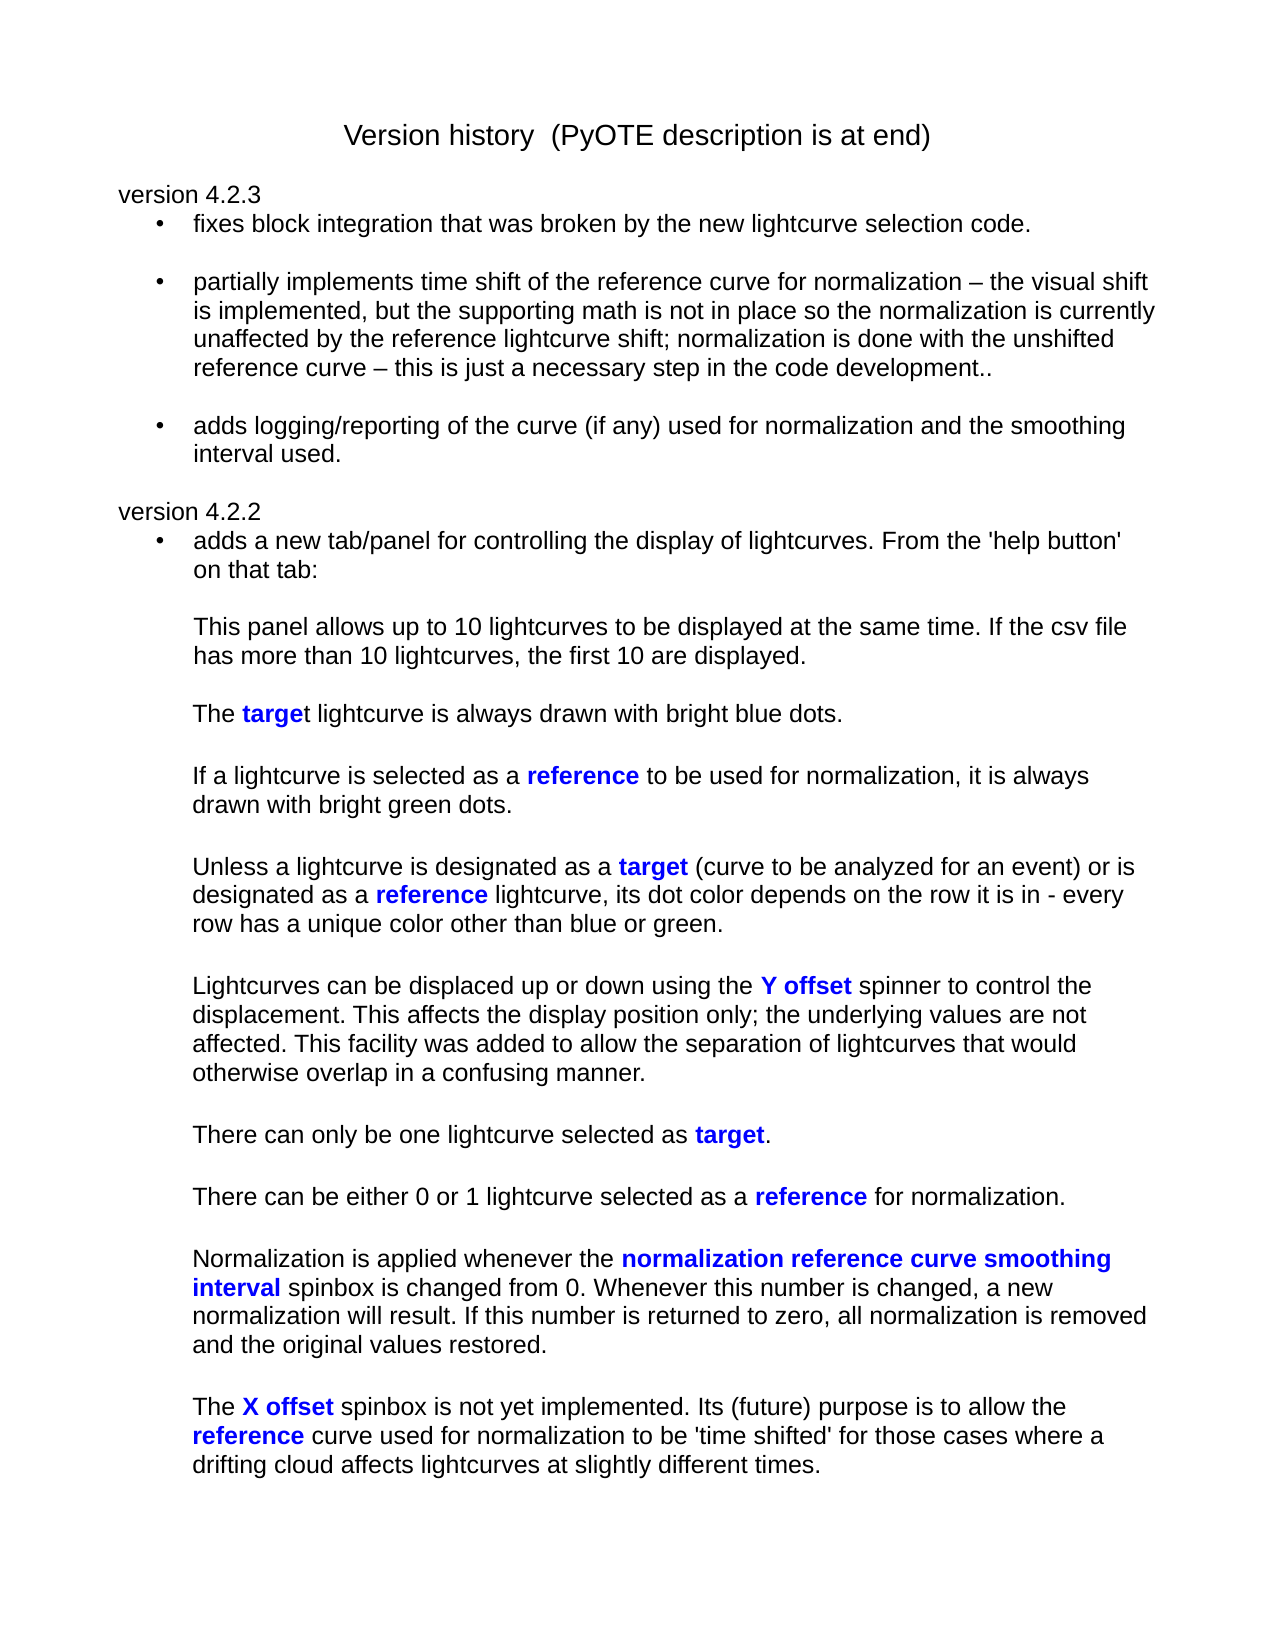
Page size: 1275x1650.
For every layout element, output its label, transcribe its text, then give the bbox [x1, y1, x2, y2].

list partially implements time shift of the reference curve for normalization – the visual shift is implemented, but the supporting math is not in place so the normalization is currently unaffected by the reference lightcurve shift; normalization is done with the unshifted reference curve – this is just a necessary step in the code development.. [156, 267, 1157, 411]
text Lightcurves can be displaced up or down using the Y offset spinner to control the displacement. This affects the display position only; the underlying values are not affected. This facility was added to allow the separation of lightcurves that would otherwise overlap in a confusing manner. [192, 971, 1157, 1086]
text The target lightcurve is always drawn with bright blue dots. [192, 699, 1157, 727]
text If a lightcurve is selected as a reference to be used for normalization, it is always drawn with bright green dots. [192, 761, 1157, 818]
text Unless a lightcurve is designated as a target (curve to be analyzed for an event) or is designated as a reference lightcurve, its dot color depends on the row it is in - every row has a unique color other than blue or green. [192, 852, 1157, 938]
text version 4.2.3 [118, 180, 1157, 209]
list This panel allows up to 10 lightcurves to be displayed at the same time. If the csv file has more than 10 lightcurves, the first 10 are displayed. [156, 612, 1157, 669]
text Normalization is applied whenever the normalization reference curve smoothing interval spinbox is changed from 0. Whenever this number is changed, a new normalization will result. If this number is returned to zero, all normalization is removed and the original values restored. [192, 1244, 1157, 1359]
text The X offset spinbox is not yet implemented. Its (future) purpose is to allow the reference curve used for normalization to be 'time shifted' for those cases where a drifting cloud affects lightcurves at slightly different times. [192, 1392, 1157, 1478]
text version 4.2.2 [118, 497, 1157, 526]
list adds a new tab/panel for controlling the display of lightcurves. From the 'help button' on that tab: [156, 526, 1157, 583]
list adds logging/reporting of the curve (if any) used for normalization and the smoothing interval used. [156, 411, 1157, 497]
text There can be either 0 or 1 lightcurve selected as a reference for normalization. [192, 1182, 1157, 1210]
list fixes block integration that was broken by the new lightcurve selection code. [156, 209, 1157, 267]
text There can only be one lightcurve selected as target. [192, 1119, 1157, 1148]
text Version history (PyOTE description is at end) [118, 118, 1157, 152]
